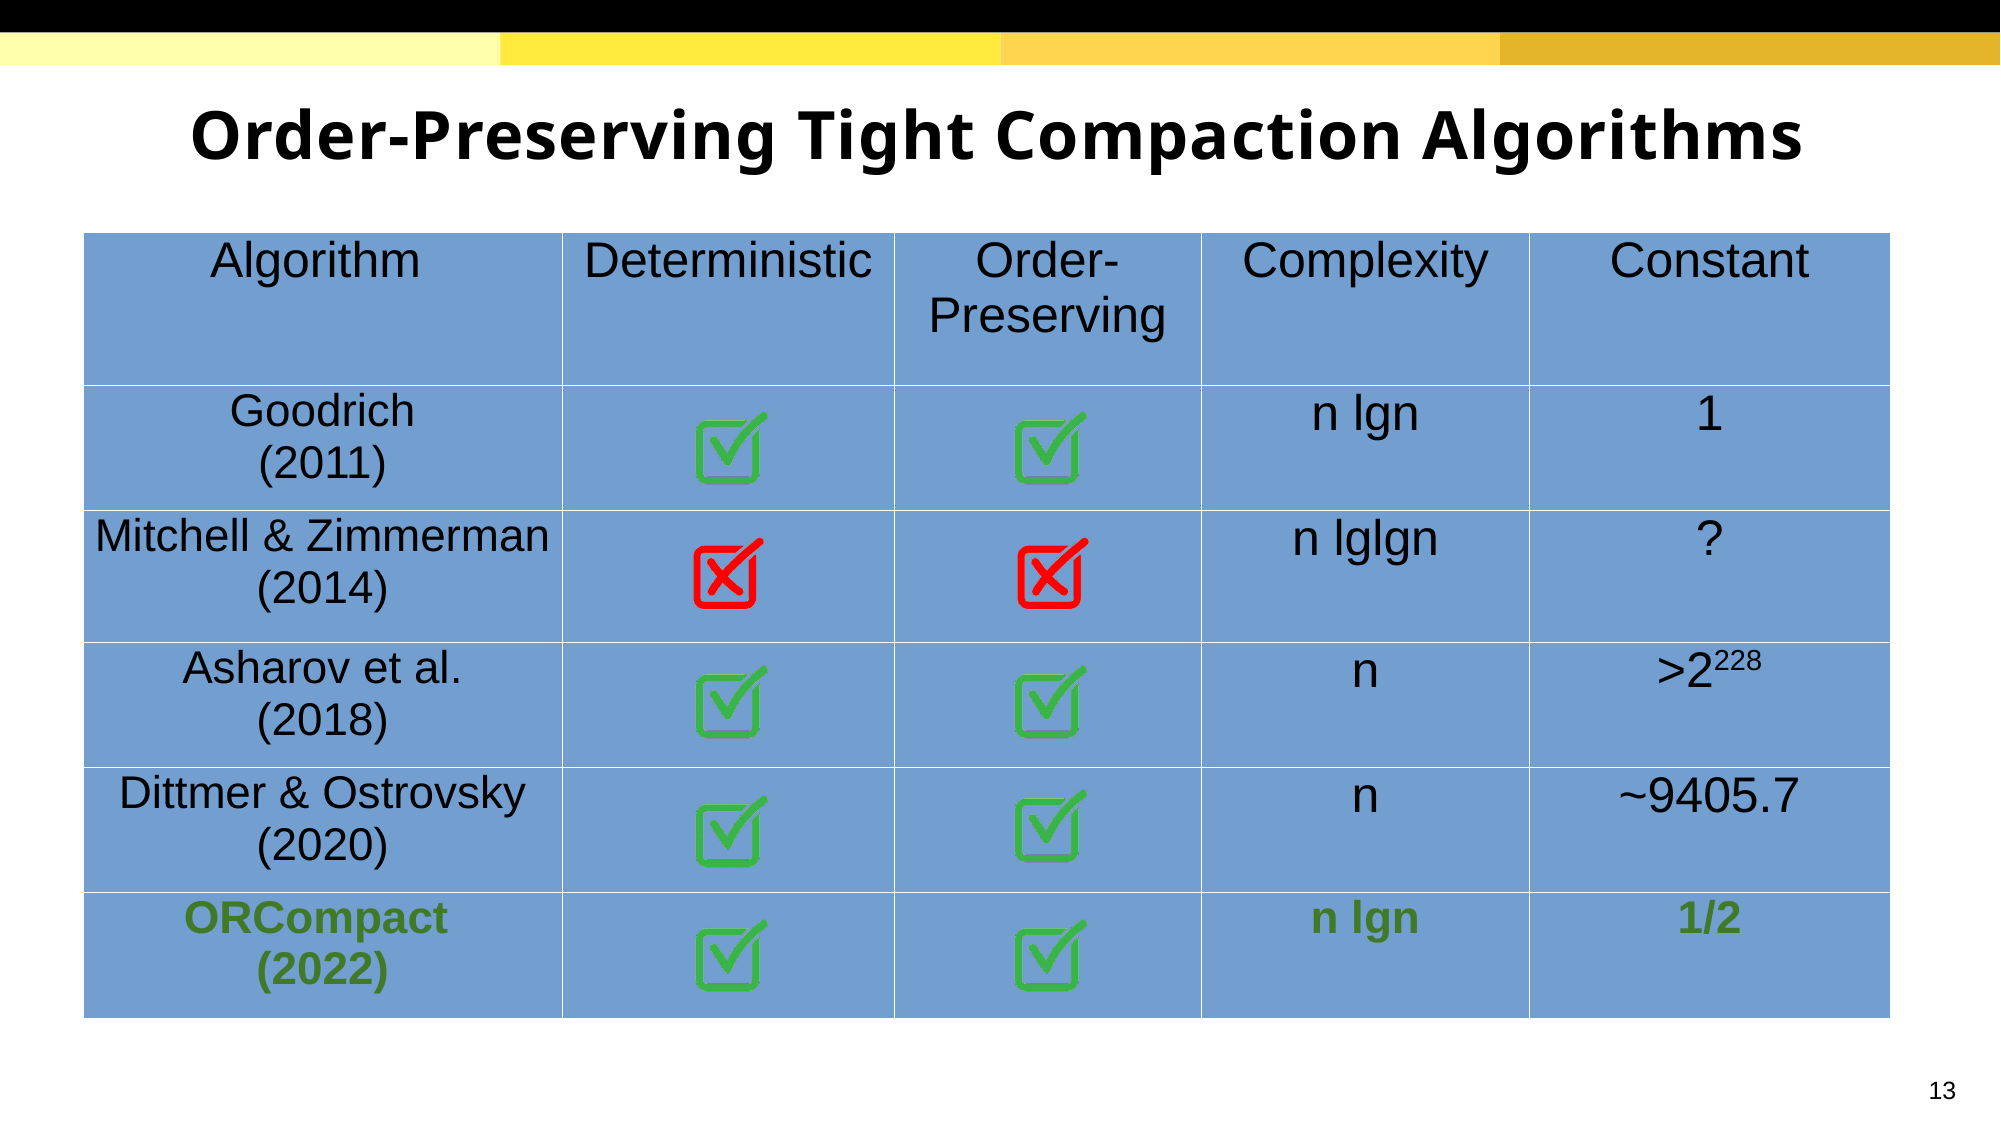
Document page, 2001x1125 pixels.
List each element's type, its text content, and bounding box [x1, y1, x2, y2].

table_cell [563, 511, 894, 642]
picture [1009, 915, 1093, 999]
table_cell [563, 386, 894, 510]
table_cell [563, 643, 894, 767]
table_cell 1/2 [1530, 893, 1890, 1018]
picture [690, 407, 774, 491]
table_cell Dittmer & Ostrovsky (2020) [84, 768, 562, 892]
text_box 13 [1913, 1069, 1972, 1113]
table_cell Goodrich (2011) [84, 386, 562, 510]
table_cell [895, 386, 1201, 510]
table_cell ? [1530, 511, 1890, 642]
picture [1009, 785, 1093, 869]
table_cell [563, 768, 894, 892]
table_cell n lgn [1202, 386, 1529, 510]
table_cell [895, 643, 1201, 767]
table_cell ORCompact (2022) [84, 893, 562, 1018]
table_header Deterministic [563, 233, 894, 385]
table_cell [895, 511, 1201, 642]
picture [685, 531, 768, 615]
table_cell [563, 893, 894, 1018]
table_cell Mitchell & Zimmerman (2014) [84, 511, 562, 642]
picture [1009, 407, 1093, 491]
picture [690, 791, 774, 875]
table_cell n [1202, 643, 1529, 767]
table_cell [895, 768, 1201, 892]
table_header Order-Preserving [895, 233, 1201, 385]
table_cell n lgn [1202, 893, 1529, 1018]
picture [1009, 661, 1093, 745]
table_cell n [1202, 768, 1529, 892]
table_header Complexity [1202, 233, 1529, 385]
table_header Algorithm [84, 233, 562, 385]
title Order-Preserving Tight Compaction Algorithms [48, 65, 1947, 213]
table_header Constant [1530, 233, 1890, 385]
picture [690, 661, 774, 745]
table_cell ~9405.7 [1530, 768, 1890, 892]
picture [690, 915, 774, 999]
table_cell >2228 [1530, 643, 1890, 767]
table_cell 1 [1530, 386, 1890, 510]
table_cell Asharov et al. (2018) [84, 643, 562, 767]
table_cell [895, 893, 1201, 1018]
table_cell n lglgn [1202, 511, 1529, 642]
picture [1009, 531, 1093, 615]
